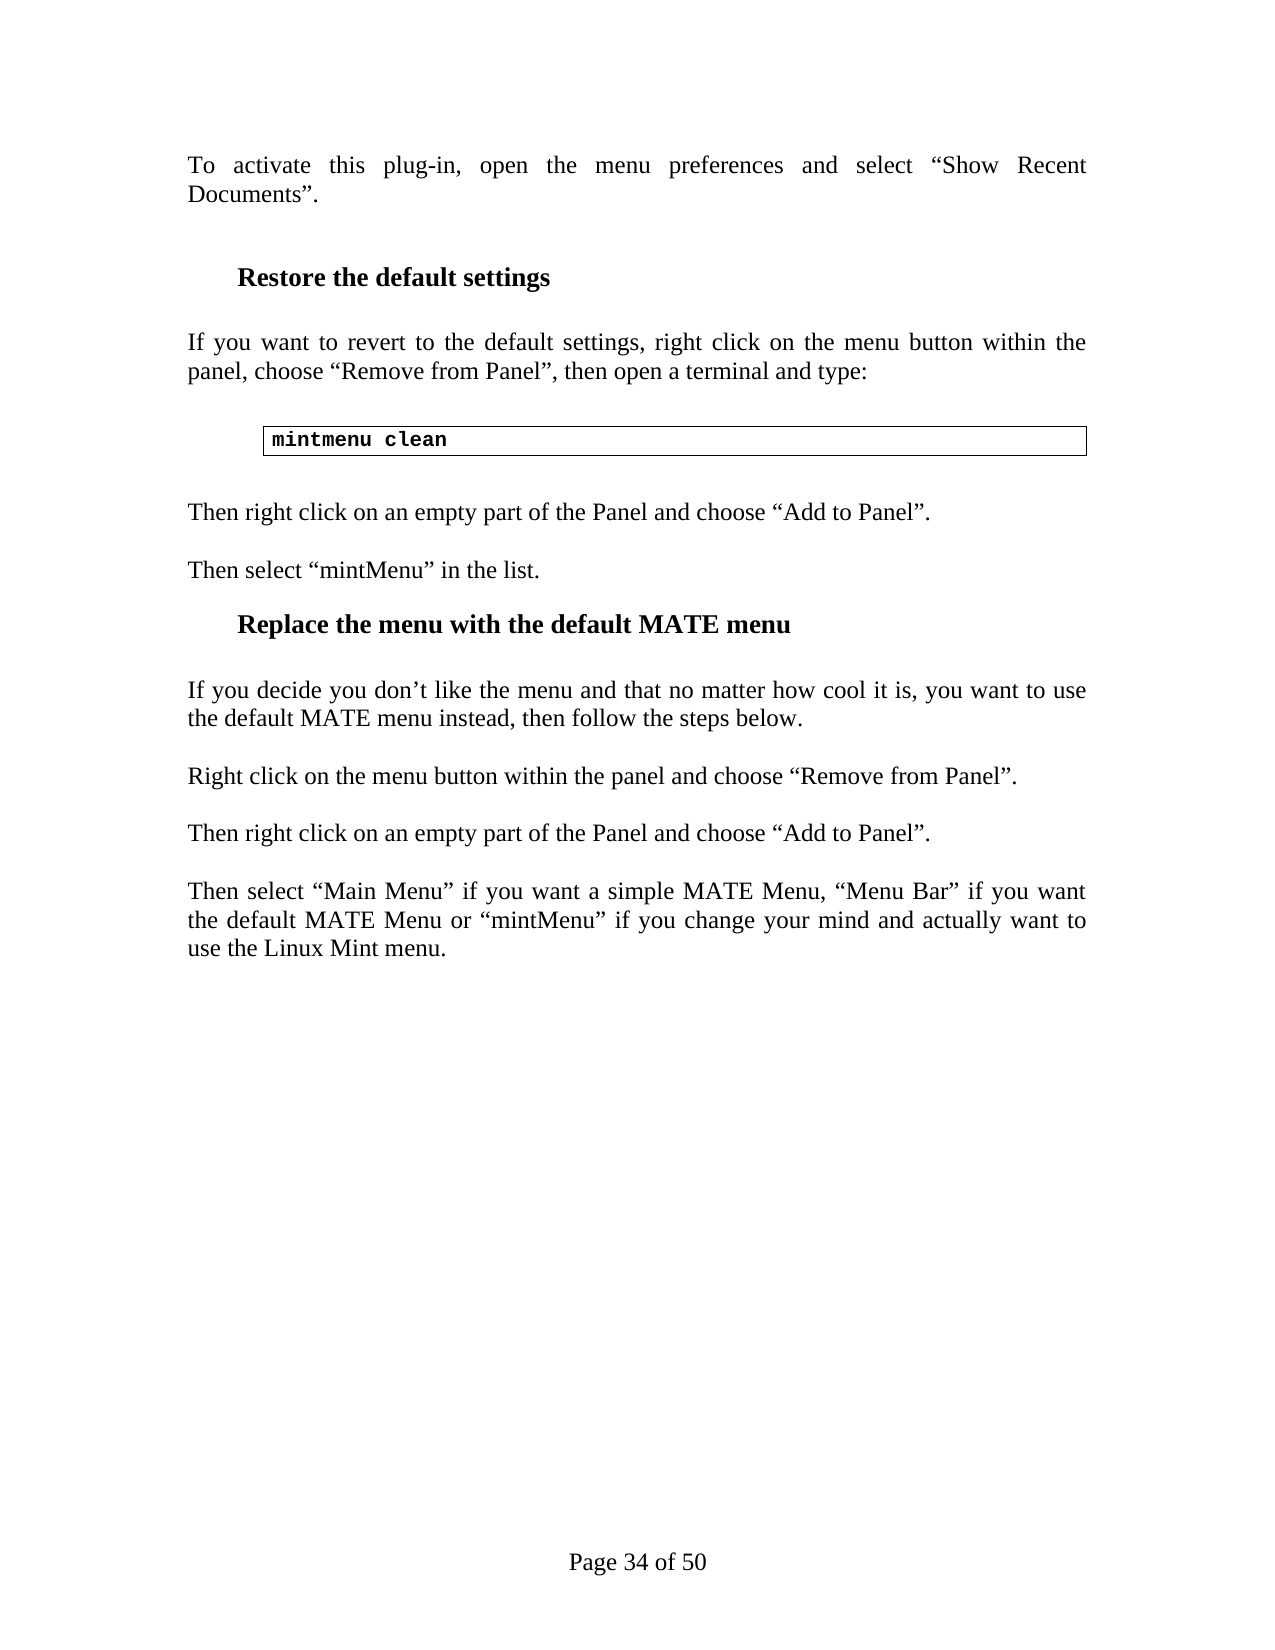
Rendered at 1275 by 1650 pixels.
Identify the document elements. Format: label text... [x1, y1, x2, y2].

text To activate this plug-in, open the menu preferences and select “Show Recent Documents”. [187, 150, 1087, 207]
text If you want to revert to the default settings, right click on the menu button within the panel, choose “Remove from Panel”, then open a terminal and type: [187, 327, 1087, 385]
text Then right click on an empty part of the Panel and choose “Add to Panel”. [187, 818, 1087, 847]
text Then select “mintMenu” in the list. [187, 555, 1087, 583]
text Then right click on an empty part of the Panel and choose “Add to Panel”. [187, 497, 1087, 526]
text mintmenu clean [264, 427, 1086, 455]
text Right click on the menu button within the panel and choose “Remove from Panel”. [187, 761, 1087, 790]
text If you decide you don’t like the menu and that no matter how cool it is, you want to use the default MATE menu instead, then follow the steps below. [187, 675, 1087, 732]
subtitle Replace the menu with the default MATE menu [187, 608, 1087, 640]
subtitle Restore the default settings [187, 261, 1087, 292]
text Then select “Main Menu” if you want a simple MATE Menu, “Menu Bar” if you want the default MATE Menu or “mintMenu” if you change your mind and actually want to use the Linux Mint menu. [187, 876, 1087, 962]
